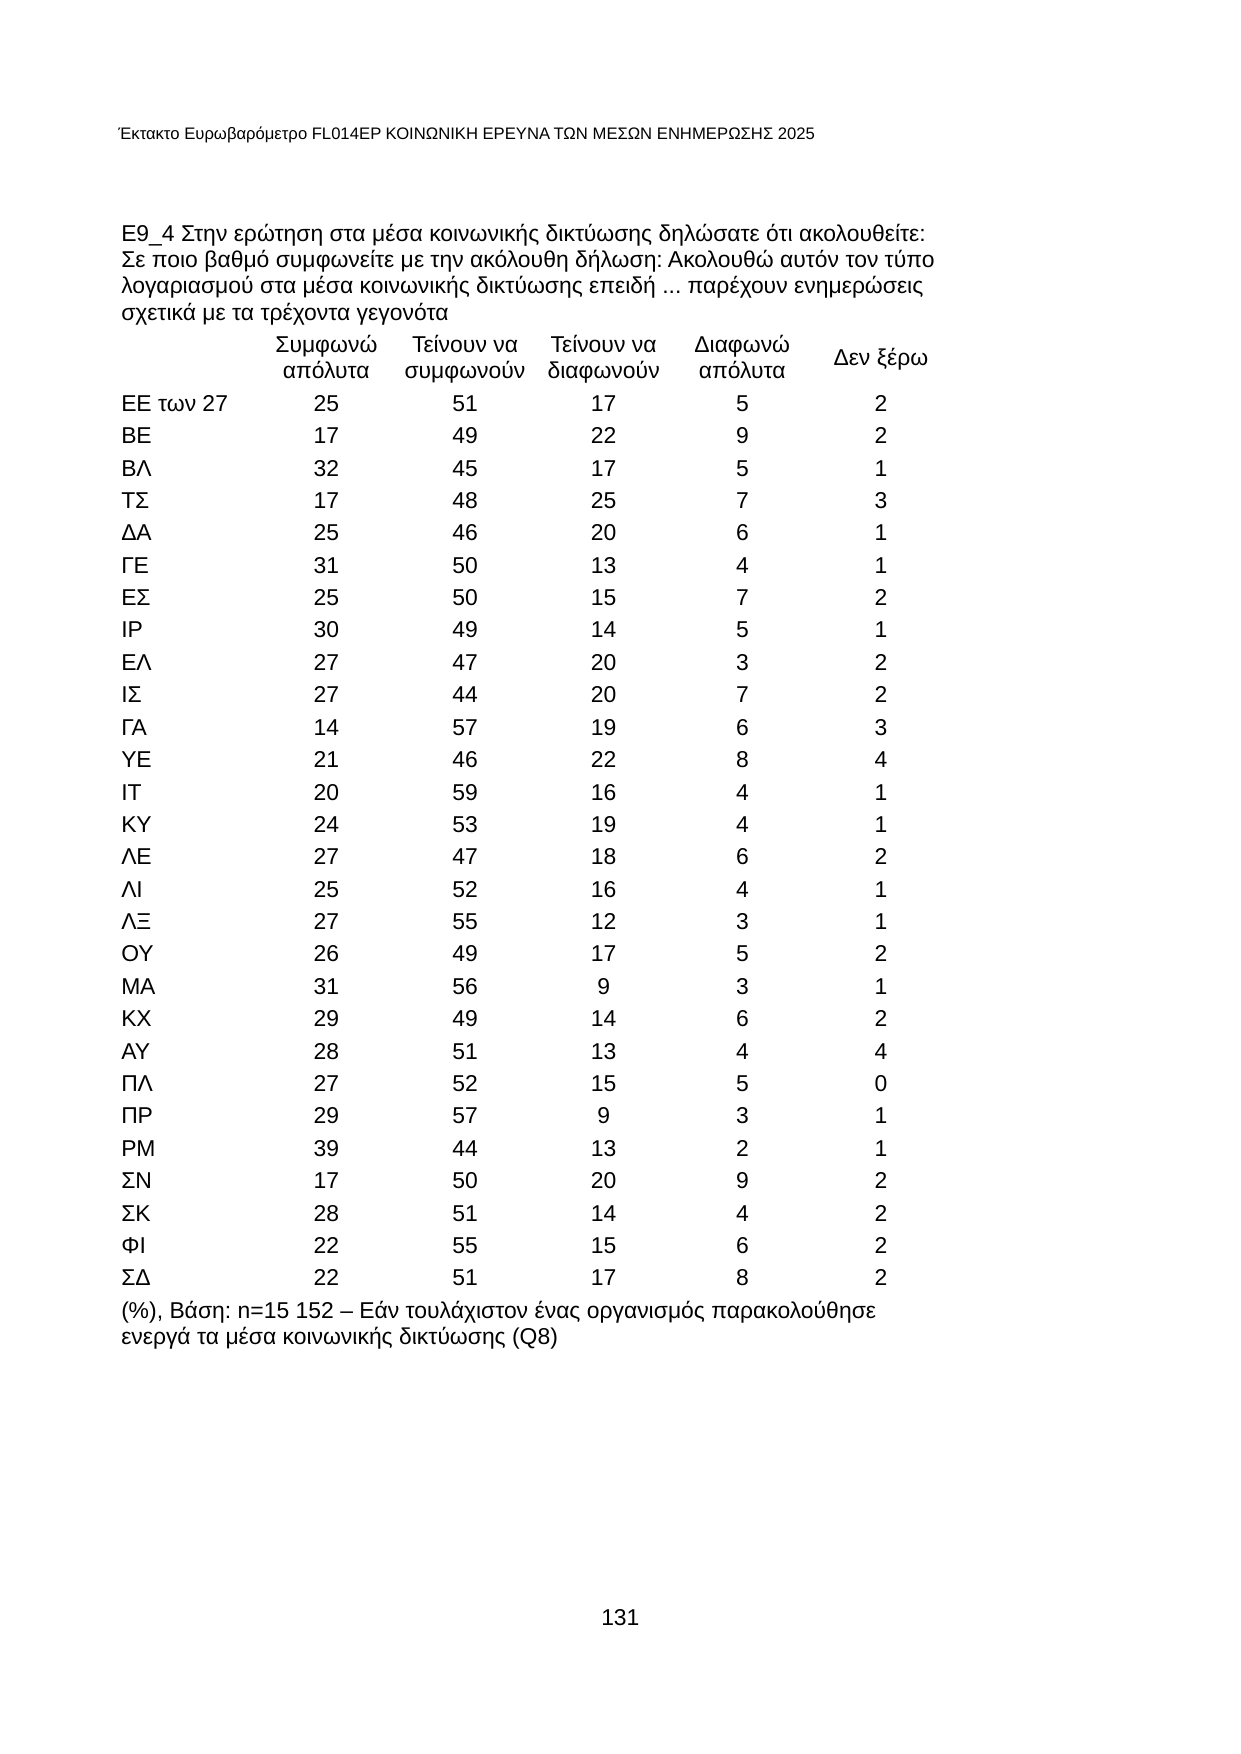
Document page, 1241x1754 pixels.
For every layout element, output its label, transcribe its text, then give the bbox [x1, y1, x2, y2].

table_cell 49 [395, 938, 534, 970]
table_cell ΥΕ [118, 743, 257, 775]
table_cell 5 [673, 938, 811, 970]
table_cell 16 [534, 775, 673, 808]
table_cell 48 [395, 484, 534, 516]
table_cell 4 [673, 873, 811, 905]
table_cell 20 [534, 678, 673, 711]
table_cell 6 [673, 1002, 811, 1034]
table_cell 9 [534, 970, 673, 1002]
table_cell 51 [395, 1035, 534, 1067]
table_cell 25 [257, 516, 395, 549]
table_cell ΙΡ [118, 614, 257, 646]
table_cell 46 [395, 743, 534, 775]
table_cell ΒΕ [118, 419, 257, 451]
table_cell 4 [673, 808, 811, 840]
table_cell 28 [257, 1197, 395, 1229]
table_cell 22 [534, 743, 673, 775]
table_cell ΛΞ [118, 905, 257, 937]
table_cell 15 [534, 581, 673, 613]
table_cell 22 [257, 1229, 395, 1261]
table_cell 1 [811, 905, 950, 937]
table_cell 57 [395, 711, 534, 743]
table_cell ΓΕ [118, 549, 257, 581]
table_cell 0 [811, 1067, 950, 1099]
table_cell 55 [395, 1229, 534, 1261]
table_cell 25 [257, 387, 395, 419]
table_cell 46 [395, 516, 534, 549]
table_cell 20 [534, 1164, 673, 1197]
table_cell Συμφωνώ απόλυτα [257, 328, 395, 387]
table_cell 6 [673, 711, 811, 743]
table_cell 14 [257, 711, 395, 743]
table_cell 50 [395, 581, 534, 613]
table_cell 17 [257, 484, 395, 516]
table_cell 4 [673, 775, 811, 808]
table_cell 2 [811, 646, 950, 678]
table_cell 27 [257, 646, 395, 678]
table_cell 20 [534, 516, 673, 549]
table_cell 2 [811, 581, 950, 613]
table_cell 15 [534, 1067, 673, 1099]
table_cell 2 [811, 938, 950, 970]
table_cell ΓΑ [118, 711, 257, 743]
table_cell ΙΣ [118, 678, 257, 711]
table_cell 31 [257, 970, 395, 1002]
table_cell 9 [534, 1099, 673, 1132]
table_cell 22 [257, 1261, 395, 1294]
table_cell 39 [257, 1132, 395, 1164]
table_cell 27 [257, 1067, 395, 1099]
table_cell ΡΜ [118, 1132, 257, 1164]
table_cell ΔΑ [118, 516, 257, 549]
table_cell 14 [534, 1002, 673, 1034]
table_cell 44 [395, 678, 534, 711]
table_cell 7 [673, 581, 811, 613]
table_cell ΛΕ [118, 840, 257, 873]
table_cell 1 [811, 1099, 950, 1132]
table_cell 5 [673, 387, 811, 419]
table_cell 21 [257, 743, 395, 775]
table_cell 30 [257, 614, 395, 646]
table_cell 4 [673, 549, 811, 581]
table_cell 2 [811, 387, 950, 419]
table_cell 17 [534, 387, 673, 419]
table_cell ΛΙ [118, 873, 257, 905]
table_cell Τείνουν να συμφωνούν [395, 328, 534, 387]
table_cell 47 [395, 646, 534, 678]
table_cell 27 [257, 905, 395, 937]
table_cell ΜΑ [118, 970, 257, 1002]
table_cell 25 [534, 484, 673, 516]
table_cell ΙΤ [118, 775, 257, 808]
table_cell 14 [534, 1197, 673, 1229]
table_cell 45 [395, 451, 534, 484]
table_cell 1 [811, 873, 950, 905]
table_cell 19 [534, 808, 673, 840]
table_cell 32 [257, 451, 395, 484]
table_cell 15 [534, 1229, 673, 1261]
table_cell 20 [534, 646, 673, 678]
table_cell 50 [395, 549, 534, 581]
table_cell ΣΚ [118, 1197, 257, 1229]
table_cell 2 [811, 678, 950, 711]
table_cell 18 [534, 840, 673, 873]
table_cell 2 [811, 1002, 950, 1034]
table_cell ΣΔ [118, 1261, 257, 1294]
table_cell 4 [673, 1197, 811, 1229]
table_cell 51 [395, 1197, 534, 1229]
table_cell 5 [673, 451, 811, 484]
table_cell 31 [257, 549, 395, 581]
table_cell 17 [534, 1261, 673, 1294]
table_cell 56 [395, 970, 534, 1002]
table_cell 1 [811, 451, 950, 484]
table_cell ΟΥ [118, 938, 257, 970]
table_cell 6 [673, 516, 811, 549]
table_cell ΒΛ [118, 451, 257, 484]
table_cell 2 [811, 1197, 950, 1229]
table_cell 47 [395, 840, 534, 873]
table_cell 55 [395, 905, 534, 937]
table_cell Δεν ξέρω [811, 328, 950, 387]
table_cell 8 [673, 1261, 811, 1294]
table_cell 27 [257, 678, 395, 711]
table_cell 24 [257, 808, 395, 840]
table_cell ΣΝ [118, 1164, 257, 1197]
table_cell 20 [257, 775, 395, 808]
table_cell 51 [395, 387, 534, 419]
table_cell 2 [811, 1261, 950, 1294]
table_cell ΚΧ [118, 1002, 257, 1034]
table_cell 3 [673, 646, 811, 678]
table_cell 3 [673, 905, 811, 937]
table_cell 2 [811, 419, 950, 451]
table_cell ΚΥ [118, 808, 257, 840]
table_cell ΤΣ [118, 484, 257, 516]
table_cell 9 [673, 419, 811, 451]
table_cell 5 [673, 614, 811, 646]
table_cell 51 [395, 1261, 534, 1294]
table_cell 17 [257, 419, 395, 451]
table_cell 44 [395, 1132, 534, 1164]
table_cell ΠΡ [118, 1099, 257, 1132]
table_cell 59 [395, 775, 534, 808]
table_cell 17 [534, 451, 673, 484]
table_cell 8 [673, 743, 811, 775]
table_cell 7 [673, 678, 811, 711]
table_cell 17 [534, 938, 673, 970]
table_cell 19 [534, 711, 673, 743]
table_cell 1 [811, 1132, 950, 1164]
table_cell 13 [534, 1132, 673, 1164]
table_cell 29 [257, 1002, 395, 1034]
table_cell 25 [257, 873, 395, 905]
table_cell 1 [811, 808, 950, 840]
table_cell [118, 328, 257, 387]
table_cell 3 [811, 711, 950, 743]
table_cell 12 [534, 905, 673, 937]
table_cell 53 [395, 808, 534, 840]
table_cell 1 [811, 970, 950, 1002]
table_header Ε9_4 Στην ερώτηση στα μέσα κοινωνικής δικτύωσης δηλώσατε ότι ακολουθείτε: Σε ποιο βαθμό συμφωνείτε με την ακόλουθη δήλωση: Ακολουθώ αυτόν τον τύπο λογαριασμού στα μέσα κοινωνικής δικτύωσης επειδή ... παρέχουν ενημερώσεις σχετικά με τα τρέχοντα γεγονότα [118, 217, 950, 328]
table_cell 3 [673, 970, 811, 1002]
table_cell 28 [257, 1035, 395, 1067]
table_cell 2 [811, 840, 950, 873]
table_cell 22 [534, 419, 673, 451]
table_cell ΕΣ [118, 581, 257, 613]
table_cell 16 [534, 873, 673, 905]
table_cell 29 [257, 1099, 395, 1132]
table_cell 5 [673, 1067, 811, 1099]
table_cell ΕΛ [118, 646, 257, 678]
table_cell 1 [811, 775, 950, 808]
table_cell 6 [673, 840, 811, 873]
table_cell (%), Βάση: n=15 152 – Εάν τουλάχιστον ένας οργανισμός παρακολούθησε ενεργά τα μέσα κοινωνικής δικτύωσης (Q8) [118, 1294, 950, 1352]
table_cell ΕΕ των 27 [118, 387, 257, 419]
table_cell 2 [673, 1132, 811, 1164]
table_cell 14 [534, 614, 673, 646]
table_cell 4 [673, 1035, 811, 1067]
table_cell 4 [811, 743, 950, 775]
table_cell 1 [811, 614, 950, 646]
table_cell 4 [811, 1035, 950, 1067]
table_cell Τείνουν να διαφωνούν [534, 328, 673, 387]
table_cell 52 [395, 873, 534, 905]
table_cell ΦΙ [118, 1229, 257, 1261]
table_cell 50 [395, 1164, 534, 1197]
table_cell 25 [257, 581, 395, 613]
table_cell 3 [673, 1099, 811, 1132]
table_cell 57 [395, 1099, 534, 1132]
table_cell ΠΛ [118, 1067, 257, 1099]
table_cell 2 [811, 1164, 950, 1197]
table_cell 49 [395, 419, 534, 451]
table_cell 27 [257, 840, 395, 873]
table_cell Διαφωνώ απόλυτα [673, 328, 811, 387]
table_cell 17 [257, 1164, 395, 1197]
table_cell 49 [395, 614, 534, 646]
table_cell 13 [534, 549, 673, 581]
table_cell ΑΥ [118, 1035, 257, 1067]
table_cell 49 [395, 1002, 534, 1034]
table_cell 6 [673, 1229, 811, 1261]
table_cell 26 [257, 938, 395, 970]
table_cell 7 [673, 484, 811, 516]
table_cell 52 [395, 1067, 534, 1099]
table_cell 13 [534, 1035, 673, 1067]
table_cell 1 [811, 516, 950, 549]
table_cell 3 [811, 484, 950, 516]
table_cell 2 [811, 1229, 950, 1261]
table_cell 1 [811, 549, 950, 581]
table_cell 9 [673, 1164, 811, 1197]
